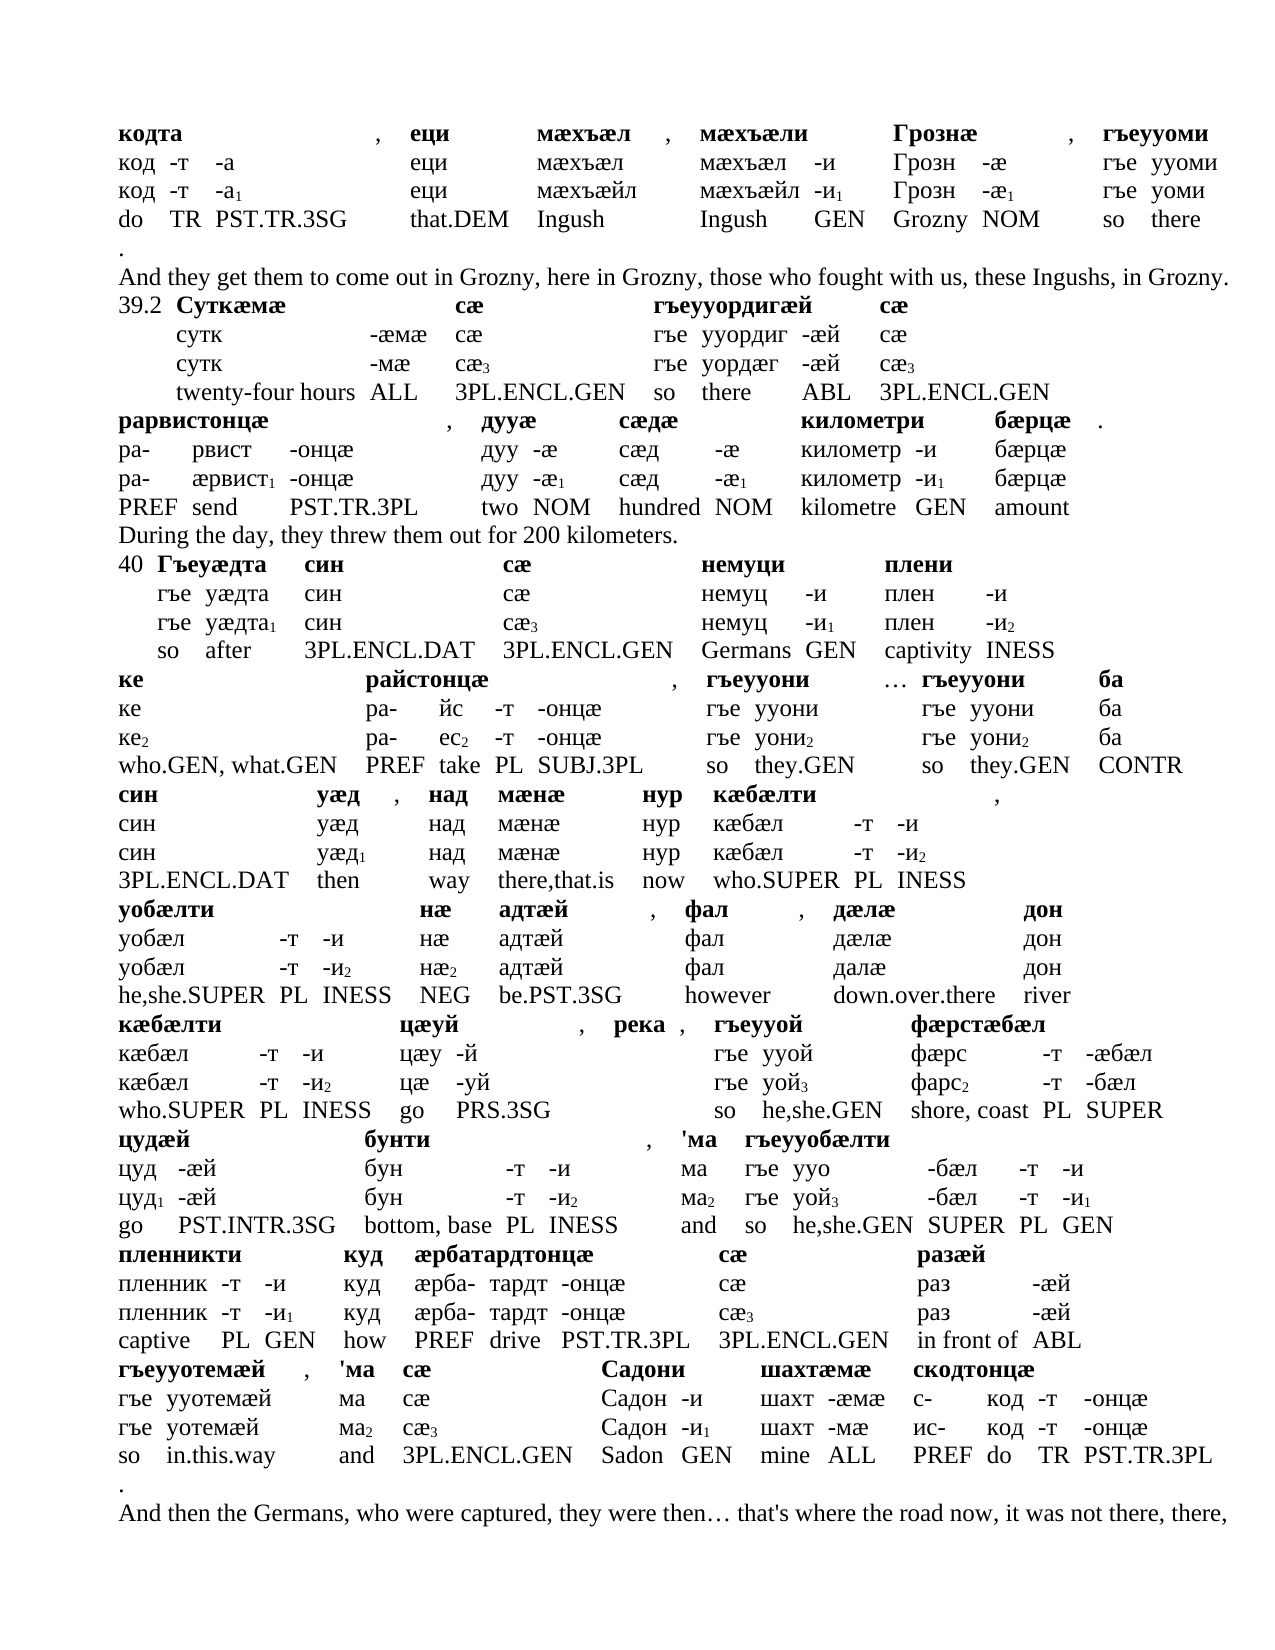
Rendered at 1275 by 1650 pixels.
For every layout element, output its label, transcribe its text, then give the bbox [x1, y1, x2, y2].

text there [701, 377, 788, 406]
text he,she.GEN [762, 1096, 883, 1124]
text who.SUPER [713, 866, 840, 894]
text PL [494, 751, 524, 779]
text -и2 [549, 1182, 618, 1211]
text bottom, base [364, 1211, 492, 1239]
text дон [1023, 894, 1084, 923]
text кæбæлти [118, 1009, 386, 1038]
text уæдта [205, 578, 276, 607]
text гъе [922, 693, 956, 722]
text so [1103, 204, 1137, 233]
text Ingush [537, 204, 637, 233]
text нур [642, 837, 685, 866]
text дæлæ [833, 923, 996, 952]
text so [922, 751, 956, 779]
text PREF [118, 492, 178, 521]
text мæхъæл [699, 147, 800, 176]
text уобæл [118, 952, 265, 981]
text Садон [601, 1412, 667, 1441]
text captivity [884, 636, 972, 664]
text do [118, 204, 156, 233]
text -т [1038, 1383, 1070, 1412]
text син [118, 808, 289, 837]
text PST.TR.3SG [215, 204, 347, 233]
text -æ [982, 147, 1040, 176]
text пленник [118, 1268, 207, 1297]
text гъе [1103, 147, 1137, 176]
text -æ [533, 434, 591, 463]
text Суткæмæ [176, 291, 441, 319]
text down.over.there [833, 981, 996, 1009]
text … [883, 664, 908, 693]
text уони2 [754, 722, 855, 751]
text SUPER [1086, 1096, 1163, 1124]
text гъеууобæлти [744, 1124, 1127, 1153]
text цуд1 [118, 1182, 164, 1211]
text PRS.3SG [456, 1096, 551, 1124]
text ALL [828, 1441, 885, 1469]
text мæхъæйл [537, 176, 637, 204]
text шахт [760, 1412, 814, 1441]
text -æмæ [828, 1383, 885, 1412]
text уобæлти [118, 894, 406, 923]
text сæ3 [503, 607, 673, 636]
text he,she.GEN [793, 1211, 913, 1239]
text плен [884, 578, 972, 607]
text -и1 [915, 463, 967, 492]
text ра- [118, 434, 178, 463]
text райстонцæ [365, 664, 658, 693]
text -т [279, 952, 308, 981]
text над [428, 808, 470, 837]
text there [1151, 204, 1217, 233]
text be.PST.3SG [498, 981, 622, 1009]
text -бæл [927, 1153, 1005, 1182]
text GEN [805, 636, 857, 664]
text -мæ [828, 1412, 885, 1441]
text CONTR [1098, 751, 1183, 779]
text PL [221, 1326, 251, 1354]
text адтæй [498, 894, 636, 923]
text уони2 [970, 722, 1071, 751]
text ке [118, 693, 338, 722]
text кæбæлти [713, 779, 980, 808]
text who.GEN, what.GEN [118, 751, 338, 779]
text ба [1098, 664, 1197, 693]
text Ingush [699, 204, 800, 233]
text уордæг [701, 348, 788, 377]
text сæ [503, 578, 673, 607]
text 3PL.ENCL.GEN [718, 1326, 889, 1354]
text сæ [718, 1239, 903, 1268]
text бæрцæ [994, 434, 1069, 463]
text гъе [714, 1067, 748, 1096]
text go [118, 1211, 164, 1239]
text -и [549, 1153, 618, 1182]
text so [157, 636, 191, 664]
text PL [506, 1211, 535, 1239]
text гъеууой [714, 1009, 897, 1038]
text шахт [760, 1383, 814, 1412]
text -т [259, 1067, 288, 1096]
text раз [917, 1297, 1018, 1326]
text , [798, 894, 819, 923]
text сутк [176, 319, 356, 348]
text 3PL.ENCL.GEN [503, 636, 673, 664]
text гъеууордигæй [653, 291, 866, 319]
text æрба- [414, 1297, 476, 1326]
text -т [1042, 1067, 1072, 1096]
text фал [684, 952, 771, 981]
text ууотемæй [166, 1383, 276, 1412]
text река [613, 1009, 665, 1038]
text -т [221, 1268, 251, 1297]
text , [579, 1009, 600, 1038]
text -æй [178, 1153, 336, 1182]
text сæ3 [455, 348, 626, 377]
text гъе [157, 578, 191, 607]
text -æй [802, 348, 852, 377]
text -а [215, 147, 347, 176]
text -и [986, 578, 1055, 607]
text ба [1098, 722, 1183, 751]
text kilometre [801, 492, 901, 521]
text PL [854, 866, 883, 894]
text go [399, 1096, 442, 1124]
text then [317, 866, 366, 894]
text ма2 [681, 1182, 717, 1211]
text гъе [714, 1038, 748, 1067]
text гъе [118, 1412, 152, 1441]
text PST.TR.3PL [561, 1326, 691, 1354]
text way [428, 866, 470, 894]
text -и [814, 147, 865, 176]
text -и1 [1062, 1182, 1113, 1211]
text сæ3 [718, 1297, 889, 1326]
text ууони [970, 693, 1071, 722]
text сæ [718, 1268, 889, 1297]
text . [1097, 406, 1118, 434]
text they.GEN [754, 751, 855, 779]
text с- [913, 1383, 973, 1412]
text бун [364, 1182, 492, 1211]
text цæу [399, 1038, 442, 1067]
text -т [1019, 1182, 1048, 1211]
text уæдта1 [205, 607, 276, 636]
text ABL [802, 377, 852, 406]
text there,that.is [498, 866, 614, 894]
text тардт [489, 1297, 547, 1326]
text Germans [701, 636, 791, 664]
text that.DEM [410, 204, 509, 233]
text TR [1038, 1441, 1070, 1469]
text сæ [455, 319, 626, 348]
text after [205, 636, 276, 664]
text куд [343, 1268, 386, 1297]
text Sadon [601, 1441, 667, 1469]
text -æмæ [369, 319, 427, 348]
text син [304, 607, 475, 636]
text нæ2 [419, 952, 471, 981]
text in.this.way [166, 1441, 276, 1469]
text дууæ [481, 406, 605, 434]
text -и1 [264, 1297, 316, 1326]
text GEN [264, 1326, 316, 1354]
text цуд [118, 1153, 164, 1182]
text Садони [601, 1354, 746, 1383]
text -онцæ [1084, 1383, 1213, 1412]
text немуц [701, 607, 791, 636]
text -т [854, 808, 883, 837]
text 40 [118, 549, 143, 578]
text -т [169, 176, 201, 204]
text еци [410, 118, 523, 147]
text 'ма [338, 1354, 388, 1383]
text -т [259, 1038, 288, 1067]
text -æ1 [982, 176, 1040, 204]
text 3PL.ENCL.GEN [455, 377, 626, 406]
text сутк [176, 348, 356, 377]
text кæбæл [713, 808, 840, 837]
text , [375, 118, 396, 147]
text do [987, 1441, 1024, 1469]
text уобæл [118, 923, 265, 952]
text they.GEN [970, 751, 1071, 779]
text немуци [701, 549, 871, 578]
text 3PL.ENCL.DAT [118, 866, 289, 894]
text hundred [619, 492, 701, 521]
text so [706, 751, 741, 779]
text фарс2 [911, 1067, 1029, 1096]
text SUBJ.3PL [537, 751, 644, 779]
text дуу [481, 463, 519, 492]
text -и2 [897, 837, 966, 866]
text ууо [793, 1153, 913, 1182]
text -æ [714, 434, 773, 463]
text плен [884, 607, 972, 636]
text ууой [762, 1038, 883, 1067]
text PL [259, 1096, 288, 1124]
text бæрцæ [994, 406, 1083, 434]
text and [338, 1441, 375, 1469]
text -т [221, 1297, 251, 1326]
text гъеууотемæй [118, 1354, 290, 1383]
text -онцæ [289, 463, 419, 492]
text цудæй [118, 1124, 350, 1153]
text еци [410, 147, 509, 176]
text плени [884, 549, 1069, 578]
text код [987, 1412, 1024, 1441]
text NEG [419, 981, 471, 1009]
text мæхъæл [537, 147, 637, 176]
text син [118, 779, 303, 808]
text уæд [317, 808, 366, 837]
text -т [506, 1153, 535, 1182]
text in front of [917, 1326, 1018, 1354]
text гъе [653, 348, 688, 377]
text -т [506, 1182, 535, 1211]
text -онцæ [1084, 1412, 1213, 1441]
text -æбæл [1086, 1038, 1163, 1067]
text -онцæ [537, 693, 644, 722]
text PST.TR.3PL [1084, 1441, 1213, 1469]
text пленникти [118, 1239, 329, 1268]
text -онцæ [537, 722, 644, 751]
text уæд [317, 779, 380, 808]
text now [642, 866, 685, 894]
text куд [343, 1239, 400, 1268]
text 'ма [681, 1124, 731, 1153]
text уотемæй [166, 1412, 276, 1441]
text раз [917, 1268, 1018, 1297]
text адтæй [498, 952, 622, 981]
text кодта [118, 118, 361, 147]
text -и [805, 578, 857, 607]
text ABL [1032, 1326, 1082, 1354]
text сæ [879, 291, 1064, 319]
text -æ1 [714, 463, 773, 492]
text , [646, 1124, 667, 1153]
text ра- [365, 693, 425, 722]
text take [439, 751, 481, 779]
text -æй [802, 319, 852, 348]
text -æ1 [533, 463, 591, 492]
text . [118, 233, 139, 262]
text 3PL.ENCL.GEN [879, 377, 1050, 406]
text , [679, 1009, 700, 1038]
text -т [854, 837, 883, 866]
text нæ [419, 923, 471, 952]
text , [994, 779, 1015, 808]
text shore, coast [911, 1096, 1029, 1124]
text кæбæл [713, 837, 840, 866]
text пленник [118, 1297, 207, 1326]
text сæ3 [402, 1412, 573, 1441]
text мæхъæл [537, 118, 651, 147]
text гъе [118, 1383, 152, 1412]
text how [343, 1326, 386, 1354]
text who.SUPER [118, 1096, 245, 1124]
text син [118, 837, 289, 866]
text drive [489, 1326, 547, 1354]
text , [665, 118, 686, 147]
text -и [915, 434, 967, 463]
text -т [494, 722, 524, 751]
text NOM [533, 492, 591, 521]
text -и [302, 1038, 372, 1067]
text над [428, 779, 484, 808]
text ма [681, 1153, 717, 1182]
text SUPER [927, 1211, 1005, 1239]
text -мæ [369, 348, 427, 377]
text гъе [706, 693, 741, 722]
text дæлæ [833, 894, 1009, 923]
text адтæй [498, 923, 622, 952]
text however [684, 981, 771, 1009]
text GEN [915, 492, 967, 521]
text send [192, 492, 276, 521]
text ууони [754, 693, 855, 722]
text -т [494, 693, 524, 722]
text ALL [369, 377, 427, 406]
text GEN [814, 204, 865, 233]
text гъе [922, 722, 956, 751]
text код [118, 176, 156, 204]
text -т [279, 923, 308, 952]
text captive [118, 1326, 207, 1354]
text -а1 [215, 176, 347, 204]
text -и2 [986, 607, 1055, 636]
text ра- [118, 463, 178, 492]
text -онцæ [561, 1297, 691, 1326]
text сæ [402, 1354, 587, 1383]
text -и [897, 808, 966, 837]
text -и [681, 1383, 732, 1412]
text ис- [913, 1412, 973, 1441]
text еци [410, 176, 509, 204]
text километр [801, 434, 901, 463]
text йс [439, 693, 481, 722]
text шахтæмæ [760, 1354, 899, 1383]
text æрвист1 [192, 463, 276, 492]
text сæд [619, 463, 701, 492]
text рарвистонцæ [118, 406, 432, 434]
text ба [1098, 693, 1183, 722]
text над [428, 837, 470, 866]
text PL [279, 981, 308, 1009]
text -и2 [302, 1067, 372, 1096]
text разæй [917, 1239, 1096, 1268]
text so [714, 1096, 748, 1124]
text 3PL.ENCL.GEN [402, 1441, 573, 1469]
text ма [338, 1383, 375, 1412]
text ууордиг [701, 319, 788, 348]
text Грознæ [893, 118, 1054, 147]
text INESS [322, 981, 392, 1009]
text фæрс [911, 1038, 1029, 1067]
text бæрцæ [994, 463, 1069, 492]
text син [304, 578, 475, 607]
text During the day, they threw them out for 200 kilometers. [118, 521, 1249, 549]
text he,she.SUPER [118, 981, 265, 1009]
text -æй [1032, 1297, 1082, 1326]
text PREF [913, 1441, 973, 1469]
text фал [684, 894, 784, 923]
text ес2 [439, 722, 481, 751]
text so [118, 1441, 152, 1469]
text код [987, 1383, 1024, 1412]
text сæ [503, 549, 687, 578]
text тардт [489, 1268, 547, 1297]
text -онцæ [289, 434, 419, 463]
text INESS [549, 1211, 618, 1239]
text нур [642, 779, 699, 808]
text , [650, 894, 671, 923]
text twenty-four hours [176, 377, 356, 406]
text сæ [402, 1383, 573, 1412]
text уой3 [793, 1182, 913, 1211]
text ке [118, 664, 352, 693]
text Садон [601, 1383, 667, 1412]
text PST.INTR.3SG [178, 1211, 336, 1239]
text мæнæ [498, 808, 614, 837]
text Grozny [893, 204, 968, 233]
text кæбæл [118, 1038, 245, 1067]
text сæдæ [619, 406, 787, 434]
text æрба- [414, 1268, 476, 1297]
text , [1068, 118, 1089, 147]
text -т [169, 147, 201, 176]
text INESS [302, 1096, 372, 1124]
text гъе [744, 1182, 779, 1211]
text , [304, 1354, 325, 1383]
text mine [760, 1441, 814, 1469]
text two [481, 492, 519, 521]
text уоми [1151, 176, 1217, 204]
text кæбæл [118, 1067, 245, 1096]
text and [681, 1211, 717, 1239]
text цæуй [399, 1009, 565, 1038]
text сæд [619, 434, 701, 463]
text куд [343, 1297, 386, 1326]
text -и [1062, 1153, 1113, 1182]
text нур [642, 808, 685, 837]
text -й [456, 1038, 551, 1067]
text дон [1023, 952, 1071, 981]
text -и1 [681, 1412, 732, 1441]
text сæ [879, 319, 1050, 348]
text 3PL.ENCL.DAT [304, 636, 475, 664]
text And they get them to come out in Grozny, here in Grozny, those who fought with us, these Ingushs, in Grozny. [118, 262, 1249, 291]
text -бæл [1086, 1067, 1163, 1096]
text фæрстæбæл [911, 1009, 1177, 1038]
text ке2 [118, 722, 338, 751]
text æрбатардтонцæ [414, 1239, 704, 1268]
text so [744, 1211, 779, 1239]
text GEN [681, 1441, 732, 1469]
text уой3 [762, 1067, 883, 1096]
text гъеууони [922, 664, 1084, 693]
text -онцæ [561, 1268, 691, 1297]
text гъеууоми [1103, 118, 1231, 147]
text уæд1 [317, 837, 366, 866]
text син [304, 549, 489, 578]
text . [118, 1469, 139, 1498]
text -т [1038, 1412, 1070, 1441]
text PST.TR.3PL [289, 492, 419, 521]
text гъе [744, 1153, 779, 1182]
text -т [1019, 1153, 1048, 1182]
text amount [994, 492, 1069, 521]
text -и [264, 1268, 316, 1297]
text дуу [481, 434, 519, 463]
text гъеууони [706, 664, 869, 693]
text далæ [833, 952, 996, 981]
text нæ [419, 894, 485, 923]
text river [1023, 981, 1071, 1009]
text so [653, 377, 688, 406]
text Гъеуæдта [157, 549, 290, 578]
text -т [1042, 1038, 1072, 1067]
text мæнæ [498, 779, 628, 808]
text GEN [1062, 1211, 1113, 1239]
text гъе [706, 722, 741, 751]
text -и2 [322, 952, 392, 981]
text дон [1023, 923, 1071, 952]
text бунти [364, 1124, 632, 1153]
text ууоми [1151, 147, 1217, 176]
text Грозн [893, 147, 968, 176]
text NOM [982, 204, 1040, 233]
text ма2 [338, 1412, 375, 1441]
text гъе [1103, 176, 1137, 204]
text код [118, 147, 156, 176]
text -и1 [805, 607, 857, 636]
text , [671, 664, 692, 693]
text , [446, 406, 467, 434]
text бун [364, 1153, 492, 1182]
text километр [801, 463, 901, 492]
text гъе [653, 319, 688, 348]
text фал [684, 923, 771, 952]
text INESS [897, 866, 966, 894]
text сæ [455, 291, 639, 319]
text PL [1042, 1096, 1072, 1124]
text -и1 [814, 176, 865, 204]
text скодтонцæ [913, 1354, 1227, 1383]
text NOM [714, 492, 773, 521]
text рвист [192, 434, 276, 463]
text TR [169, 204, 201, 233]
text немуц [701, 578, 791, 607]
text PREF [365, 751, 425, 779]
text километри [801, 406, 981, 434]
text 39.2 [118, 291, 162, 319]
text мæхъæйл [699, 176, 800, 204]
text -æй [178, 1182, 336, 1211]
text And then the Germans, who were captured, they were then… that's where the road now, it was not there, there, [118, 1498, 1249, 1527]
text -æй [1032, 1268, 1082, 1297]
text Грозн [893, 176, 968, 204]
text PL [1019, 1211, 1048, 1239]
text INESS [986, 636, 1055, 664]
text гъе [157, 607, 191, 636]
text -и [322, 923, 392, 952]
text мæнæ [498, 837, 614, 866]
text , [393, 779, 414, 808]
text PREF [414, 1326, 476, 1354]
text цæ [399, 1067, 442, 1096]
text ра- [365, 722, 425, 751]
text -бæл [927, 1182, 1005, 1211]
text -уй [456, 1067, 551, 1096]
text мæхъæли [699, 118, 879, 147]
text сæ3 [879, 348, 1050, 377]
